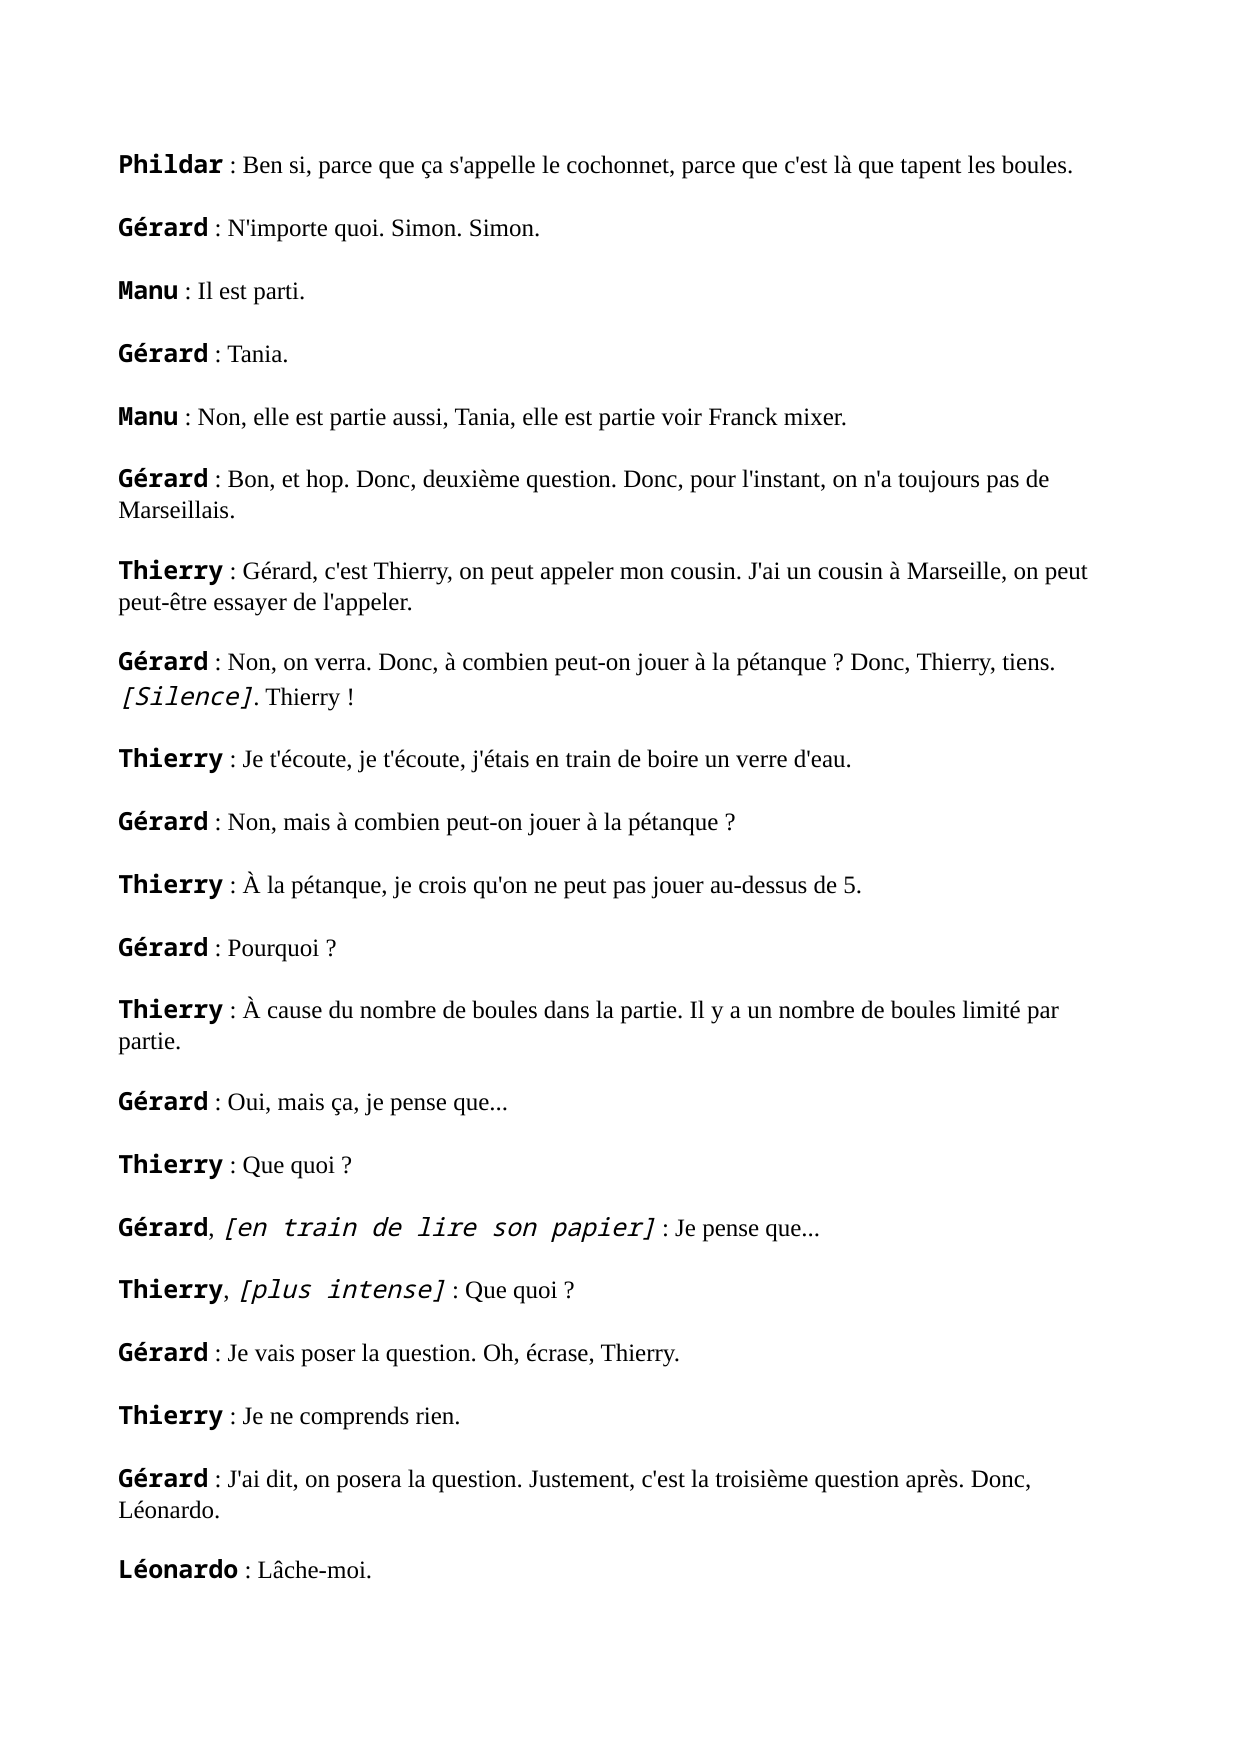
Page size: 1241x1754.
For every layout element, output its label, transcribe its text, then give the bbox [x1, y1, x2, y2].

text Gérard : Non, mais à combien peut-on jouer à la pétanque ? [118, 804, 1122, 838]
text Gérard : N'importe quoi. Simon. Simon. [118, 210, 1122, 244]
text Manu : Il est parti. [118, 272, 1122, 307]
text Gérard : Tania. [118, 335, 1122, 369]
text Thierry, [plus intense] : Que quoi ? [118, 1272, 1122, 1306]
text Thierry : Que quoi ? [118, 1147, 1122, 1181]
text Gérard : Bon, et hop. Donc, deuxième question. Donc, pour l'instant, on n'a toujours pas de Marseillais. [118, 461, 1122, 524]
text Phildar : Ben si, parce que ça s'appelle le cochonnet, parce que c'est là que tapent les boules. [118, 147, 1122, 181]
text Gérard : Pourquoi ? [118, 929, 1122, 963]
text Manu : Non, elle est partie aussi, Tania, elle est partie voir Franck mixer. [118, 398, 1122, 432]
text Gérard, [en train de lire son papier] : Je pense que... [118, 1209, 1122, 1243]
text Thierry : Gérard, c'est Thierry, on peut appeler mon cousin. J'ai un cousin à Marseille, on peut peut-être essayer de l'appeler. [118, 552, 1122, 615]
text Thierry : À cause du nombre de boules dans la partie. Il y a un nombre de boules limité par partie. [118, 992, 1122, 1055]
text Thierry : Je t'écoute, je t'écoute, j'étais en train de boire un verre d'eau. [118, 741, 1122, 775]
text Thierry : À la pétanque, je crois qu'on ne peut pas jouer au-dessus de 5. [118, 867, 1122, 901]
text Léonardo : Lâche-moi. [118, 1552, 1122, 1586]
text Gérard : J'ai dit, on posera la question. Justement, c'est la troisième question après. Donc, Léonardo. [118, 1461, 1122, 1523]
text Gérard : Oui, mais ça, je pense que... [118, 1084, 1122, 1118]
text Gérard : Non, on verra. Donc, à combien peut-on jouer à la pétanque ? Donc, Thierry, tiens. [Silence]. Thierry ! [118, 644, 1122, 712]
text Gérard : Je vais poser la question. Oh, écrase, Thierry. [118, 1335, 1122, 1369]
text Thierry : Je ne comprends rien. [118, 1398, 1122, 1432]
